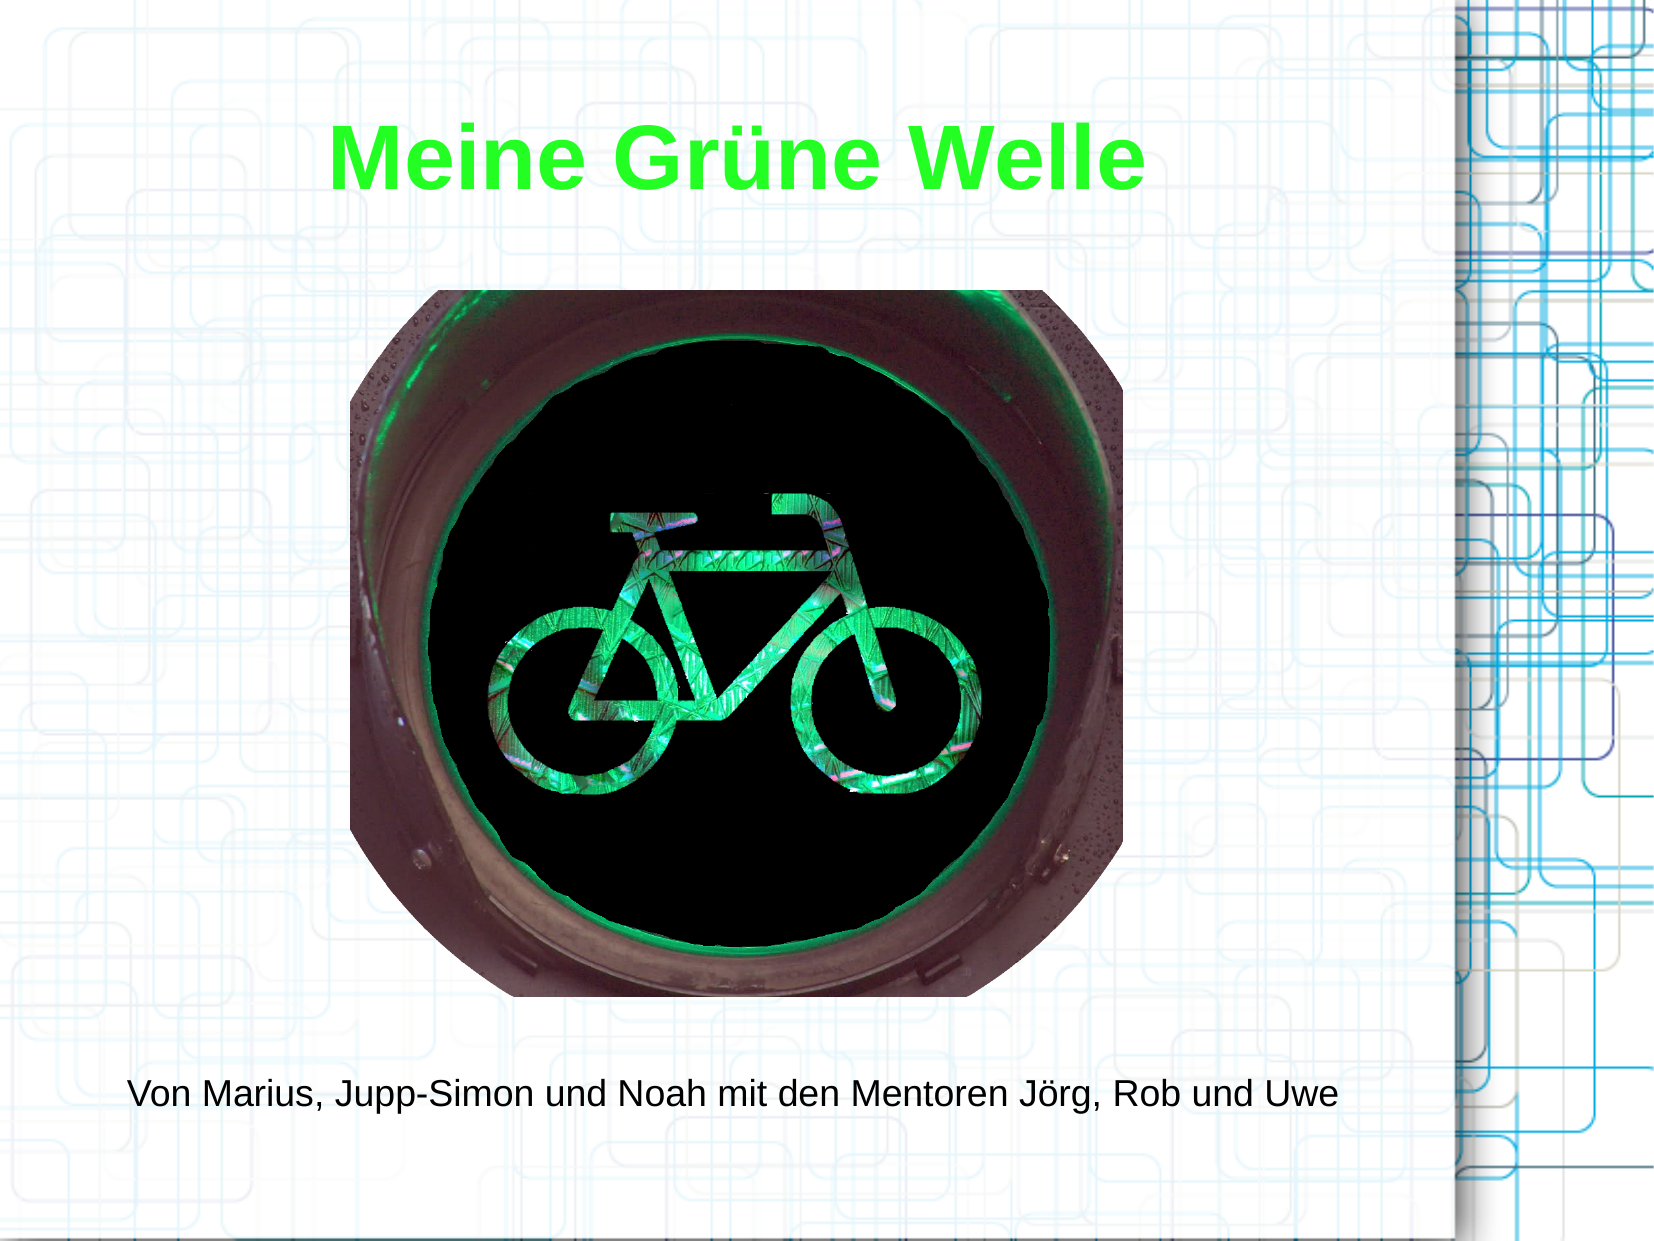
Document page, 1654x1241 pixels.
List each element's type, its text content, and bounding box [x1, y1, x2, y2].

picture [350, 290, 1123, 997]
title Meine Grüne Welle [59, 49, 1418, 257]
text_box Von Marius, Jupp-Simon und Noah mit den Mentoren Jörg, Rob und Uwe [112, 1065, 1356, 1123]
